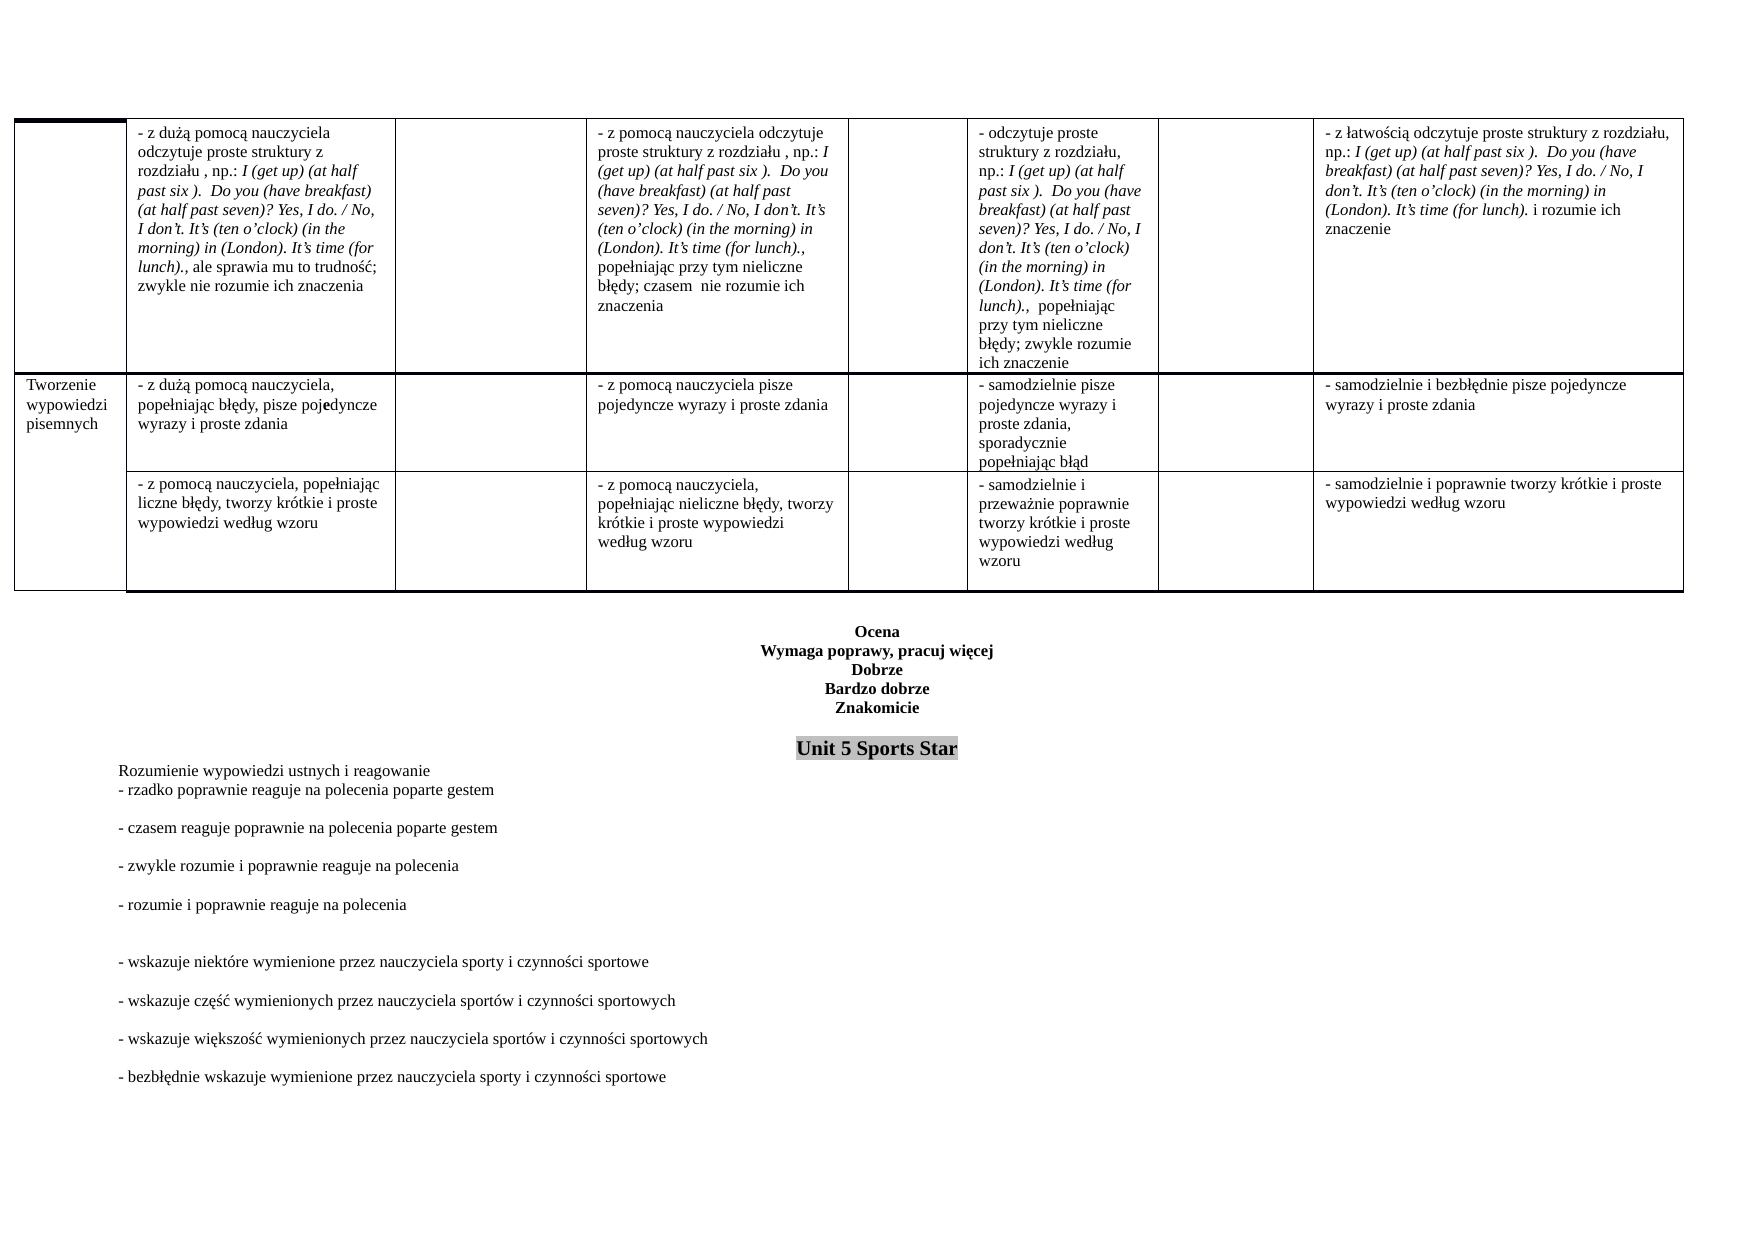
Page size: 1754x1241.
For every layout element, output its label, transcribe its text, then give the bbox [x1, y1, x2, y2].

text - czasem reaguje poprawnie na polecenia poparte gestem [118, 818, 1636, 837]
table_cell Tworzenie wypowiedzi pisemnych [15, 375, 126, 589]
text - rozumie i poprawnie reaguje na polecenia [118, 894, 1636, 914]
table_cell [396, 472, 586, 589]
table_cell - z dużą pomocą nauczyciela, popełniając błędy, pisze pojedyncze wyrazy i proste zdania [127, 375, 395, 471]
table_cell [1159, 375, 1313, 471]
table_cell [849, 119, 967, 372]
table_cell [1159, 472, 1313, 589]
table_cell - z pomocą nauczyciela odczytuje proste struktury z rozdziału , np.: I (get up) (at half past six ). Do you (have breakfast) (at half past seven)? Yes, I do. / No, I don’t. It’s (ten o’clock) (in the morning) in (London). It’s time (for lunch)., popełniając przy tym nieliczne błędy; czasem nie rozumie ich znaczenia [587, 119, 848, 372]
table_cell - z łatwością odczytuje proste struktury z rozdziału, np.: I (get up) (at half past six ). Do you (have breakfast) (at half past seven)? Yes, I do. / No, I don’t. It’s (ten o’clock) (in the morning) in (London). It’s time (for lunch). i rozumie ich znaczenie [1314, 119, 1683, 372]
text - wskazuje większość wymienionych przez nauczyciela sportów i czynności sportowych [118, 1029, 1636, 1048]
text Bardzo dobrze [118, 679, 1636, 698]
text - rzadko poprawnie reaguje na polecenia poparte gestem [118, 779, 1636, 799]
table_cell [396, 375, 586, 471]
table_cell - samodzielnie pisze pojedyncze wyrazy i proste zdania, sporadycznie popełniając błąd [968, 375, 1158, 471]
table_cell - z pomocą nauczyciela, popełniając nieliczne błędy, tworzy krótkie i proste wypowiedzi według wzoru [587, 472, 848, 589]
text - wskazuje niektóre wymienione przez nauczyciela sporty i czynności sportowe [118, 952, 1636, 971]
table_cell [1159, 119, 1313, 372]
table_cell [396, 119, 586, 372]
text - wskazuje część wymienionych przez nauczyciela sportów i czynności sportowych [118, 990, 1636, 1009]
table_cell [849, 375, 967, 471]
text Znakomicie [118, 698, 1636, 717]
text Dobrze [118, 660, 1636, 679]
text - bezbłędnie wskazuje wymienione przez nauczyciela sporty i czynności sportowe [118, 1067, 1636, 1086]
table_cell [849, 472, 967, 589]
table_cell - z pomocą nauczyciela, popełniając liczne błędy, tworzy krótkie i proste wypowiedzi według wzoru [127, 472, 395, 589]
text Wymaga poprawy, pracuj więcej [118, 641, 1636, 660]
table_cell - z pomocą nauczyciela pisze pojedyncze wyrazy i proste zdania [587, 375, 848, 471]
table_cell - samodzielnie i bezbłędnie pisze pojedyncze wyrazy i proste zdania [1314, 375, 1683, 471]
table_cell [15, 123, 126, 372]
text Unit 5 Sports Star [118, 736, 1636, 760]
text Ocena [118, 621, 1636, 641]
table_cell - odczytuje proste struktury z rozdziału, np.: I (get up) (at half past six ). Do you (have breakfast) (at half past seven)? Yes, I do. / No, I don’t. It’s (ten o’clock) (in the morning) in (London). It’s time (for lunch)., popełniając przy tym nieliczne błędy; zwykle rozumie ich znaczenie [968, 119, 1158, 372]
text - zwykle rozumie i poprawnie reaguje na polecenia [118, 856, 1636, 875]
table_cell - samodzielnie i przeważnie poprawnie tworzy krótkie i proste wypowiedzi według wzoru [968, 472, 1158, 589]
table_cell - z dużą pomocą nauczyciela odczytuje proste struktury z rozdziału , np.: I (get up) (at half past six ). Do you (have breakfast) (at half past seven)? Yes, I do. / No, I don’t. It’s (ten o’clock) (in the morning) in (London). It’s time (for lunch)., ale sprawia mu to trudność; zwykle nie rozumie ich znaczenia [127, 119, 395, 372]
table_cell - samodzielnie i poprawnie tworzy krótkie i proste wypowiedzi według wzoru [1314, 472, 1683, 589]
text Rozumienie wypowiedzi ustnych i reagowanie [118, 760, 1636, 779]
